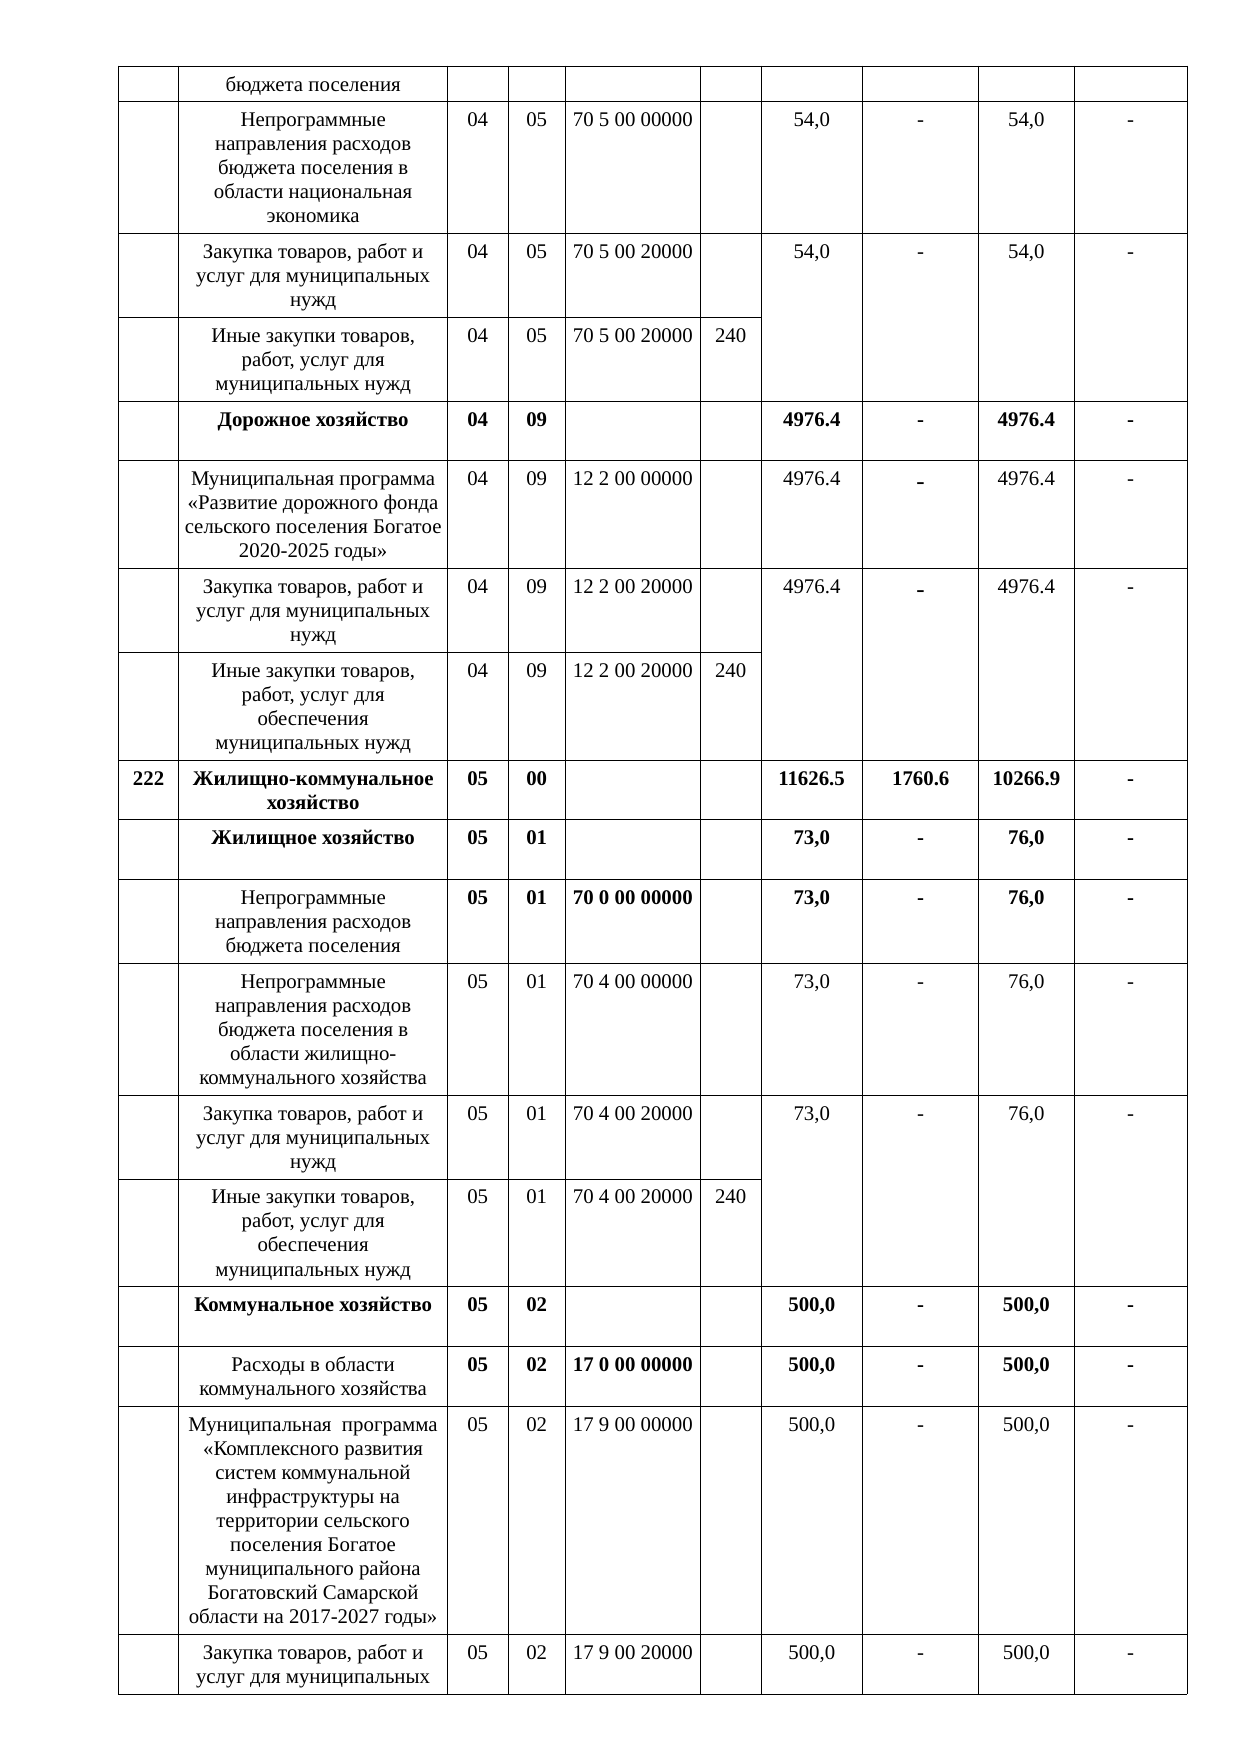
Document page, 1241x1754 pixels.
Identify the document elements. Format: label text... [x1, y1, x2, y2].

table_cell 04 [448, 102, 508, 233]
table_cell 05 [448, 1635, 508, 1693]
table_cell Дорожное хозяйство [179, 402, 447, 460]
table_cell 76,0 [979, 820, 1074, 879]
table_cell 09 [509, 402, 565, 460]
table_cell 73,0 [762, 1096, 862, 1286]
table_cell [119, 653, 178, 760]
table_cell 500,0 [762, 1287, 862, 1346]
table_cell Иные закупки товаров, работ, услуг для обеспечения муниципальных нужд [179, 1180, 447, 1286]
table_cell 54,0 [979, 234, 1074, 401]
table_cell 500,0 [762, 1635, 862, 1693]
table_cell [701, 234, 761, 317]
table_cell 70 0 00 00000 [566, 880, 700, 963]
table_cell [119, 1635, 178, 1693]
table_cell 73,0 [762, 880, 862, 963]
table_cell 76,0 [979, 964, 1074, 1095]
table_cell 70 4 00 20000 [566, 1096, 700, 1178]
table_cell 02 [509, 1347, 565, 1406]
table_cell 54,0 [979, 102, 1074, 233]
table_cell 09 [509, 653, 565, 760]
table_cell [119, 1096, 178, 1178]
table_cell [119, 1287, 178, 1346]
table_cell 17 9 00 20000 [566, 1635, 700, 1693]
table_cell 04 [448, 318, 508, 401]
table_cell [566, 67, 700, 101]
table_cell 05 [509, 234, 565, 317]
table_cell - [1075, 67, 1187, 101]
table_cell - [1075, 569, 1187, 760]
table_cell [119, 1347, 178, 1406]
table_cell [701, 1635, 761, 1693]
table_cell - [1075, 1347, 1187, 1406]
table_cell [119, 461, 178, 568]
table_cell 240 [701, 653, 761, 760]
table_cell [509, 67, 565, 101]
table_cell [701, 569, 761, 652]
table_cell - [863, 964, 978, 1095]
table_cell Жилищно-коммунальное хозяйство [179, 761, 447, 819]
table_cell Непрограммные направления расходов бюджета поселения в области национальная экономика [179, 102, 447, 233]
table_cell [701, 67, 761, 101]
table_cell 500,0 [762, 1407, 862, 1634]
table_cell [762, 67, 862, 101]
table_cell [566, 820, 700, 879]
table_cell [119, 820, 178, 879]
table_cell [701, 1347, 761, 1406]
table_cell [119, 1180, 178, 1286]
table_cell - [1075, 1287, 1187, 1346]
table_cell 17 9 00 00000 [566, 1407, 700, 1634]
table_cell 54,0 [762, 102, 862, 233]
table_cell Непрограммные направления расходов бюджета поселения в области жилищно-коммунального хозяйства [179, 964, 447, 1095]
table_cell 4976,4 [979, 402, 1074, 460]
table_cell 500,0 [979, 1635, 1074, 1693]
table_cell 17 0 00 00000 [566, 1347, 700, 1406]
table_cell [566, 402, 700, 460]
table_cell 12 2 00 20000 [566, 569, 700, 652]
table_cell [701, 1096, 761, 1178]
table_cell 09 [509, 569, 565, 652]
table_cell 01 [509, 1096, 565, 1178]
table_cell 500,0 [979, 1407, 1074, 1634]
table_cell 02 [509, 1407, 565, 1634]
table_cell 73,0 [762, 964, 862, 1095]
table_cell 70 5 00 20000 [566, 234, 700, 317]
table_cell 05 [448, 1407, 508, 1634]
table_cell - [1075, 461, 1187, 568]
table_cell - [863, 880, 978, 963]
table_cell [566, 761, 700, 819]
table_cell - [863, 461, 978, 568]
table_cell Закупка товаров, работ и услуг для муниципальных нужд [179, 234, 447, 317]
table_cell 500,0 [762, 1347, 862, 1406]
table_cell 76,0 [979, 880, 1074, 963]
table_cell 01 [509, 880, 565, 963]
table_cell - [863, 67, 978, 101]
table_cell - [863, 1096, 978, 1286]
table_cell 4976,4 [762, 461, 862, 568]
table_cell 4976,4 [762, 569, 862, 760]
table_cell 05 [448, 1180, 508, 1286]
table_cell 05 [448, 880, 508, 963]
table_cell 05 [448, 761, 508, 819]
table_cell 04 [448, 653, 508, 760]
table_cell 73,0 [762, 820, 862, 879]
table_cell 70 4 00 20000 [566, 1180, 700, 1286]
table_cell - [1075, 761, 1187, 819]
table_cell 76,0 [979, 1096, 1074, 1286]
table_cell - [1075, 102, 1187, 233]
table_cell - [863, 1635, 978, 1693]
table_cell [701, 1407, 761, 1634]
table_cell [119, 67, 178, 101]
table_cell 05 [448, 964, 508, 1095]
table_cell - [1075, 880, 1187, 963]
table_cell 02 [509, 1287, 565, 1346]
table_cell [701, 964, 761, 1095]
table_cell - [1075, 1096, 1187, 1286]
table_cell [701, 820, 761, 879]
table_cell 02 [509, 1635, 565, 1693]
table_cell 240 [701, 318, 761, 401]
table_cell 1760,6 [863, 761, 978, 819]
table_cell - [1075, 820, 1187, 879]
table_cell - [863, 820, 978, 879]
table_cell 500,0 [979, 1287, 1074, 1346]
table_cell 54,0 [762, 234, 862, 401]
table_cell [701, 402, 761, 460]
table_cell 05 [509, 102, 565, 233]
table_cell бюджета поселения [179, 67, 447, 101]
table_cell [701, 102, 761, 233]
table_cell [119, 402, 178, 460]
table_cell 12 2 00 00000 [566, 461, 700, 568]
table_cell - [1075, 234, 1187, 401]
table_cell 05 [509, 318, 565, 401]
table_cell [119, 102, 178, 233]
table_cell 4976,4 [979, 461, 1074, 568]
table_cell 05 [448, 1096, 508, 1178]
table_cell Коммунальное хозяйство [179, 1287, 447, 1346]
table_cell 500,0 [979, 1347, 1074, 1406]
table_cell Закупка товаров, работ и услуг для муниципальных [179, 1635, 447, 1693]
table_cell 01 [509, 1180, 565, 1286]
table_cell 04 [448, 461, 508, 568]
table_cell 222 [119, 761, 178, 819]
table_cell - [863, 102, 978, 233]
table_cell 4976,4 [762, 402, 862, 460]
table_cell - [863, 1287, 978, 1346]
table_cell 10266,9 [979, 761, 1074, 819]
table_cell - [1075, 1407, 1187, 1634]
table_cell 05 [448, 820, 508, 879]
table_cell - [1075, 964, 1187, 1095]
table_cell [119, 234, 178, 317]
table_cell 04 [448, 569, 508, 652]
table_cell 04 [448, 234, 508, 317]
table_cell [119, 318, 178, 401]
table_cell 4976,4 [979, 569, 1074, 760]
table_cell [119, 1407, 178, 1634]
table_cell [119, 569, 178, 652]
table_cell - [1075, 1635, 1187, 1693]
table_cell Закупка товаров, работ и услуг для муниципальных нужд [179, 569, 447, 652]
table_cell 01 [509, 820, 565, 879]
table_cell [979, 67, 1074, 101]
table_cell [701, 880, 761, 963]
table_cell - [863, 1407, 978, 1634]
table_cell Иные закупки товаров, работ, услуг для муниципальных нужд [179, 318, 447, 401]
table_cell Муниципальная программа «Комплексного развития систем коммунальной инфраструктуры на территории сельского поселения Богатое муниципального района Богатовский Самарской области на 2017-2027 годы» [179, 1407, 447, 1634]
table_cell 09 [509, 461, 565, 568]
table_cell - [863, 234, 978, 401]
table_cell [448, 67, 508, 101]
table_cell Муниципальная программа «Развитие дорожного фонда сельского поселения Богатое 2020-2025 годы» [179, 461, 447, 568]
table_cell - [1075, 402, 1187, 460]
table_cell [701, 761, 761, 819]
table_cell Расходы в области коммунального хозяйства [179, 1347, 447, 1406]
table_cell 70 5 00 20000 [566, 318, 700, 401]
table_cell - [863, 402, 978, 460]
table_cell 12 2 00 20000 [566, 653, 700, 760]
table_cell Жилищное хозяйство [179, 820, 447, 879]
table_cell 240 [701, 1180, 761, 1286]
table_cell 70 5 00 00000 [566, 102, 700, 233]
table_cell Закупка товаров, работ и услуг для муниципальных нужд [179, 1096, 447, 1178]
table_cell - [863, 1347, 978, 1406]
table_cell [566, 1287, 700, 1346]
table_cell 04 [448, 402, 508, 460]
table_cell [119, 964, 178, 1095]
table_cell Непрограммные направления расходов бюджета поселения [179, 880, 447, 963]
table_cell [701, 1287, 761, 1346]
table_cell 05 [448, 1347, 508, 1406]
table_cell - [863, 569, 978, 760]
table_cell 01 [509, 964, 565, 1095]
table_cell 00 [509, 761, 565, 819]
table_cell 70 4 00 00000 [566, 964, 700, 1095]
table_cell 05 [448, 1287, 508, 1346]
table_cell 11626,5 [762, 761, 862, 819]
table_cell Иные закупки товаров, работ, услуг для обеспечения муниципальных нужд [179, 653, 447, 760]
table_cell [119, 880, 178, 963]
table_cell [701, 461, 761, 568]
